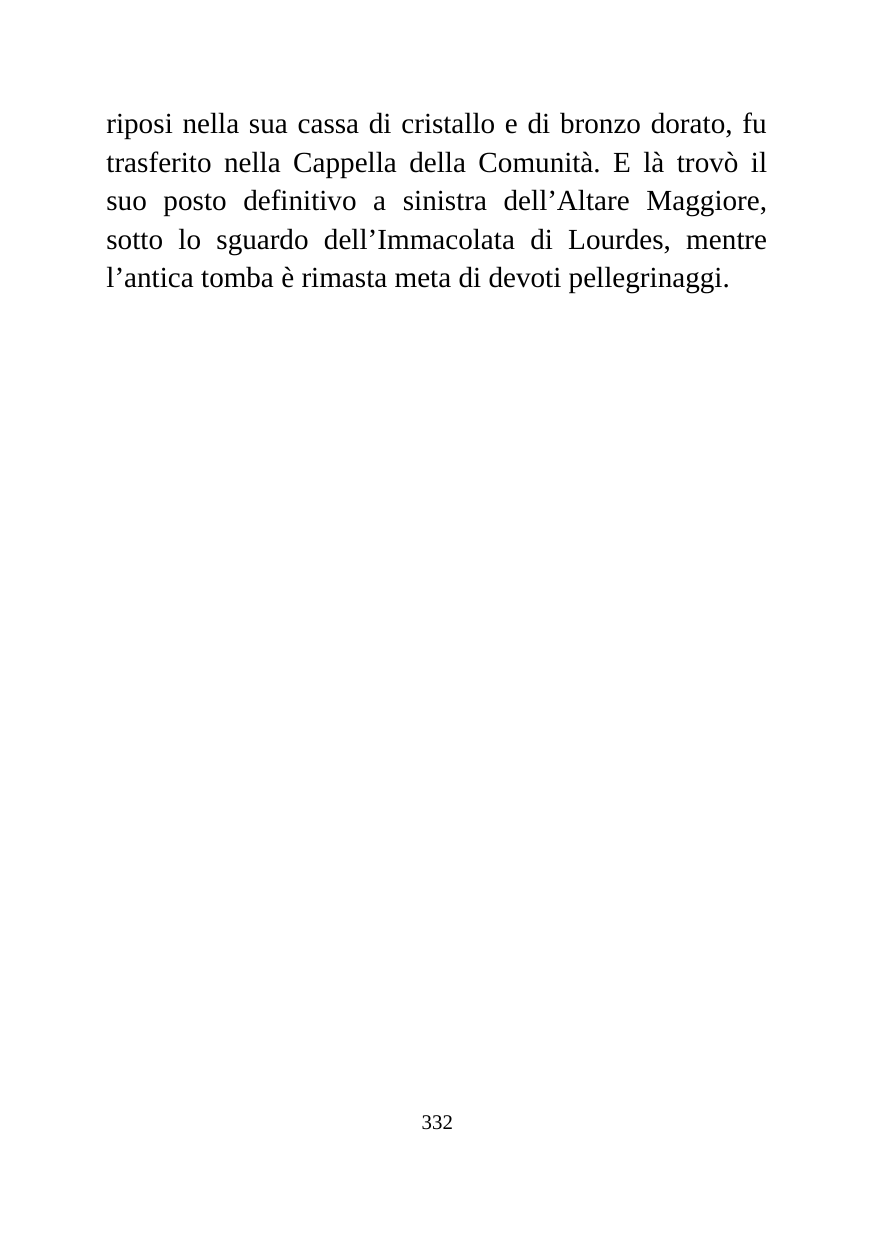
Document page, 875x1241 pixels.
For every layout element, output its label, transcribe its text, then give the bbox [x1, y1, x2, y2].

text riposi nella sua cassa di cristallo e di bronzo dorato, fu trasferito nella Cappella della Comunità. E là trovò il suo posto definitivo a sinistra dell’Altare Maggiore, sotto lo sguardo dell’Immacolata di Lourdes, mentre l’antica tomba è rimasta meta di devoti pellegrinaggi. [106, 106, 768, 294]
